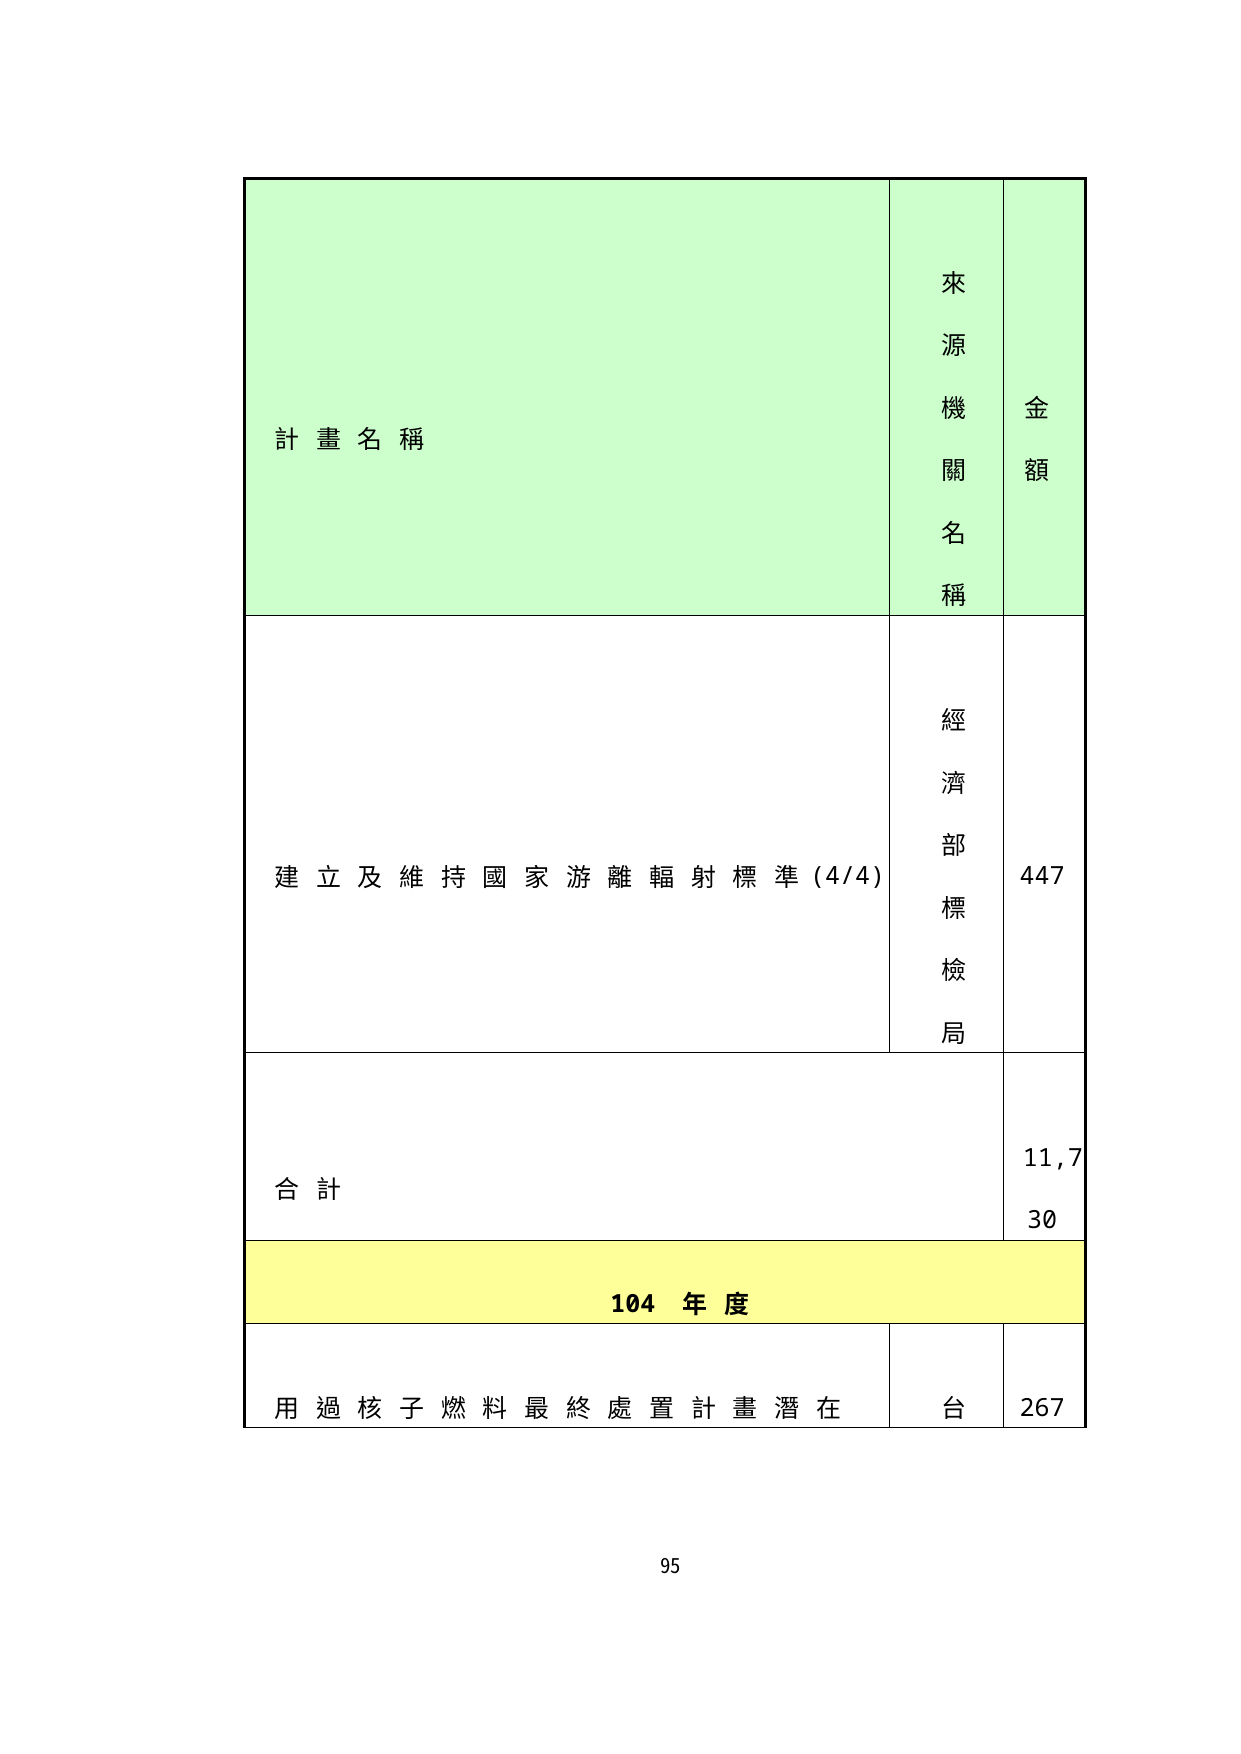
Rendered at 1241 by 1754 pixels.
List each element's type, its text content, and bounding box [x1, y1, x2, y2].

table_cell 台 [890, 1324, 1003, 1427]
table_cell 447 [1004, 616, 1084, 1052]
table_cell 11,730 [1004, 1053, 1084, 1240]
table_cell 104年度 [246, 1241, 1084, 1323]
table_header 計畫名稱 [246, 180, 889, 615]
table_header 來源機關名稱 [890, 180, 1003, 615]
table_cell 合計 [246, 1053, 1003, 1240]
table_cell 267 [1004, 1324, 1084, 1427]
table_cell 經濟部 標檢局 [890, 616, 1003, 1052]
table_header 金額 [1004, 180, 1084, 615]
table_cell 用過核子燃料最終處置計畫潛在 [246, 1324, 889, 1427]
table_cell 建立及維持國家游離輻射標準(4/4) [246, 616, 889, 1052]
